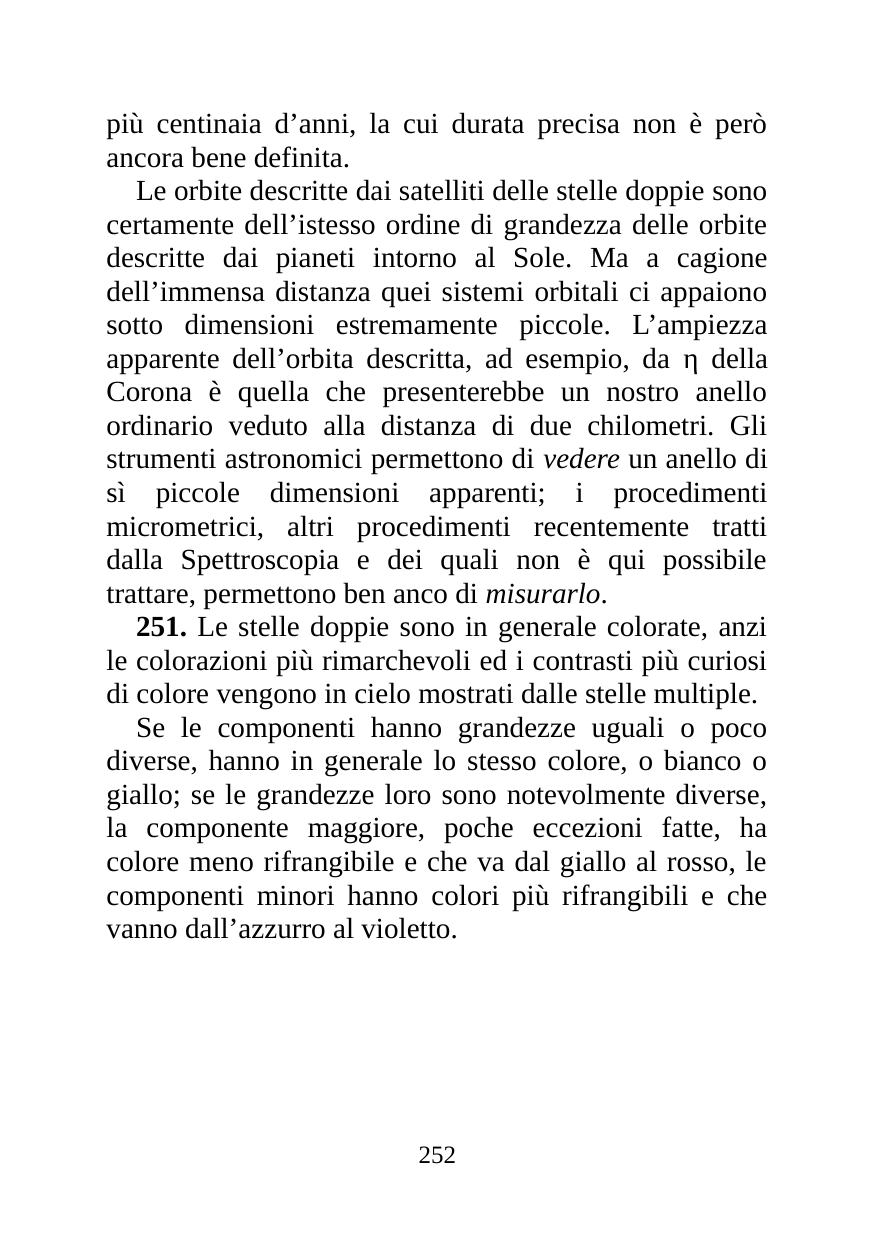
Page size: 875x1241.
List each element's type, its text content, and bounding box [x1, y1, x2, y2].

text Le orbite descritte dai satelliti delle stelle doppie sono certamente dell’istesso ordine di grandezza delle orbite descritte dai pianeti intorno al Sole. Ma a cagione dell’immensa distanza quei sistemi orbitali ci appaiono sotto dimensioni estremamente piccole. L’ampiezza apparente dell’orbita descritta, ad esempio, da η della Corona è quella che presenterebbe un nostro anello ordinario veduto alla distanza di due chilometri. Gli strumenti astronomici permettono di vedere un anello di sì piccole dimensioni apparenti; i procedimenti micrometrici, altri procedimenti recentemente tratti dalla Spettroscopia e dei quali non è qui possibile trattare, permettono ben anco di misurarlo. [106, 173, 768, 609]
text 251. Le stelle doppie sono in generale colorate, anzi le colorazioni più rimarchevoli ed i contrasti più curiosi di colore vengono in cielo mostrati dalle stelle multiple. [106, 609, 768, 710]
text più centinaia d’anni, la cui durata precisa non è però ancora bene definita. [106, 106, 768, 173]
text Se le componenti hanno grandezze uguali o poco diverse, hanno in generale lo stesso colore, o bianco o giallo; se le grandezze loro sono notevolmente diverse, la componente maggiore, poche eccezioni fatte, ha colore meno rifrangibile e che va dal giallo al rosso, le componenti minori hanno colori più rifrangibili e che vanno dall’azzurro al violetto. [106, 710, 768, 945]
